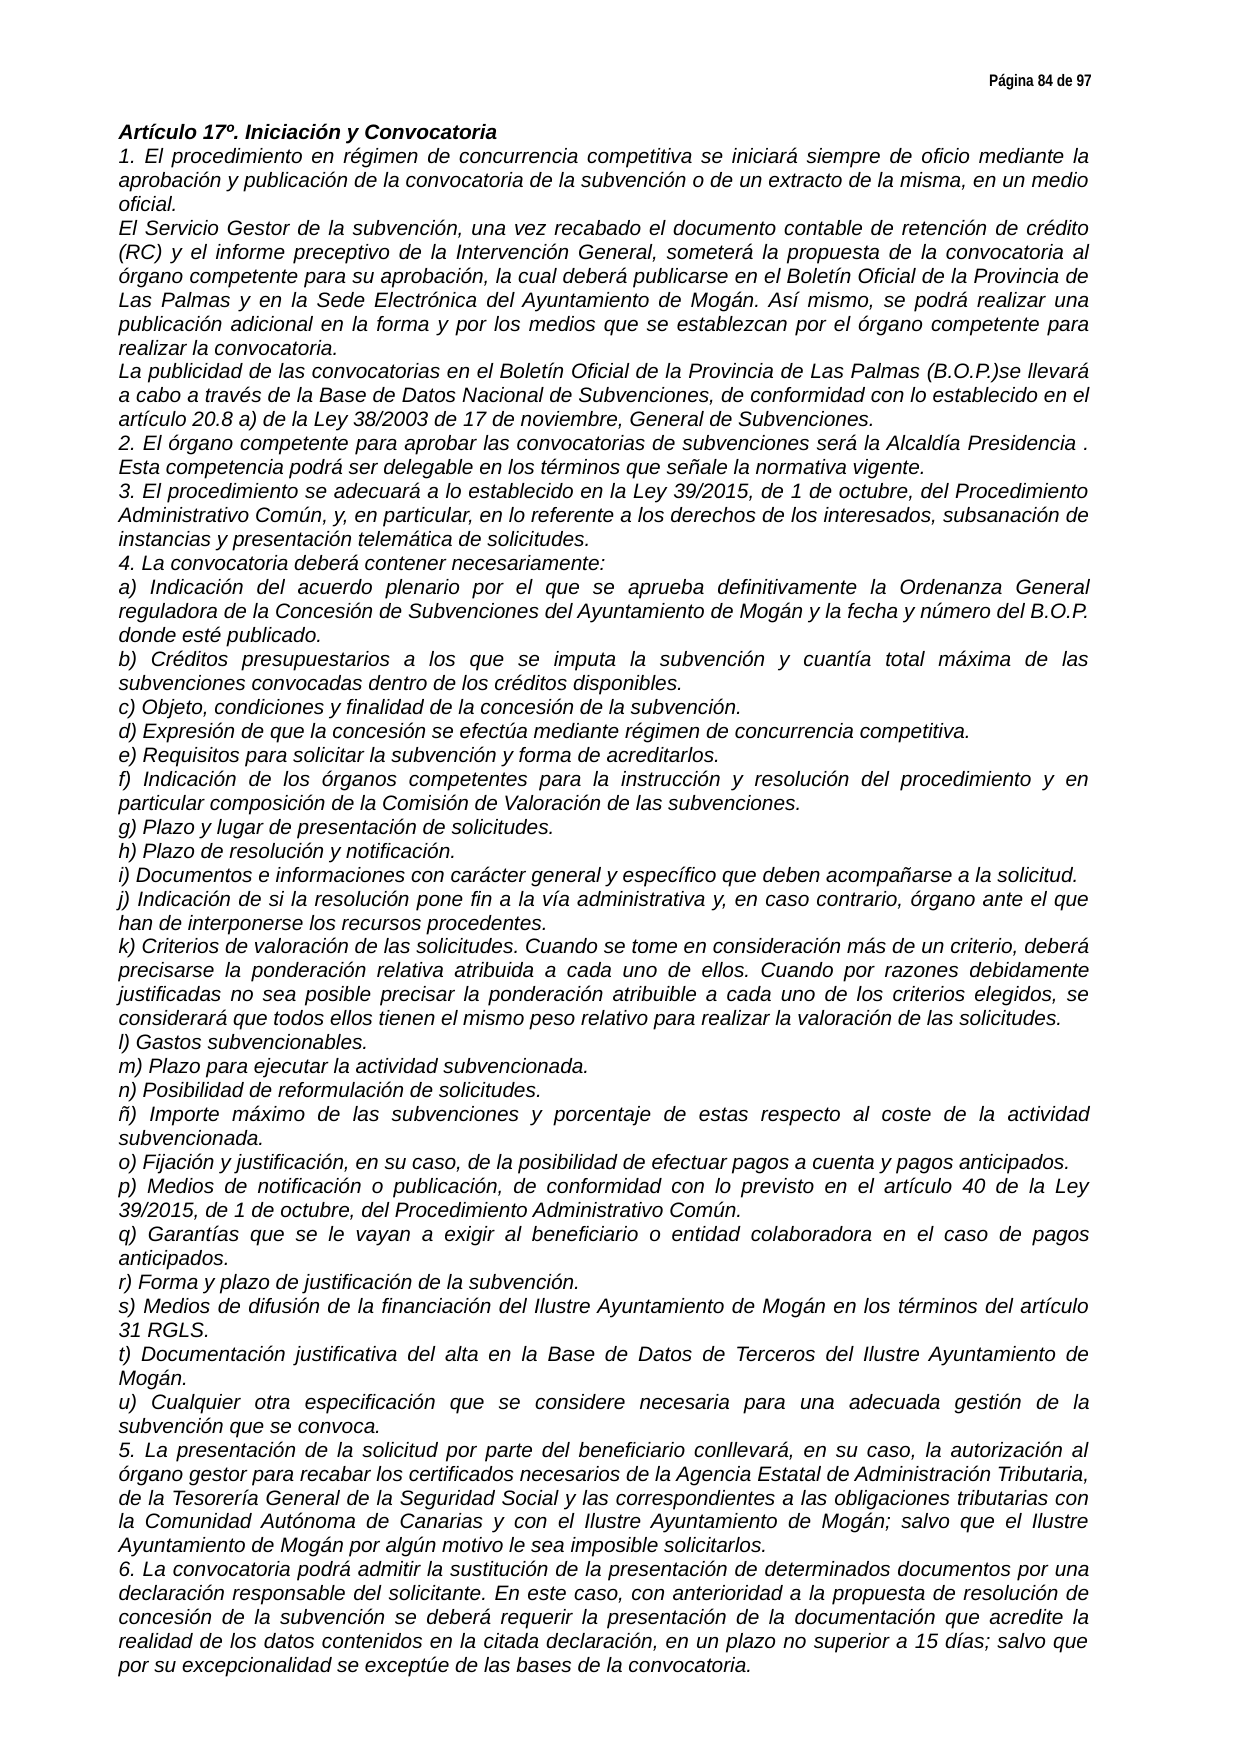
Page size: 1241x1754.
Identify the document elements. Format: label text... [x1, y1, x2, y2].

text j) Indicación de si la resolución pone fin a la vía administrativa y, en caso contrario, órgano ante el que han de interponerse los recursos procedentes. [118, 886, 1092, 934]
text 6. La convocatoria podrá admitir la sustitución de la presentación de determinados documentos por una declaración responsable del solicitante. En este caso, con anterioridad a la propuesta de resolución de concesión de la subvención se deberá requerir la presentación de la documentación que acredite la realidad de los datos contenidos en la citada declaración, en un plazo no superior a 15 días; salvo que por su excepcionalidad se exceptúe de las bases de la convocatoria. [118, 1557, 1092, 1677]
text 2. El órgano competente para aprobar las convocatorias de subvenciones será la Alcaldía Presidencia . Esta competencia podrá ser delegable en los términos que señale la normativa vigente. [118, 431, 1092, 479]
text t) Documentación justificativa del alta en la Base de Datos de Terceros del Ilustre Ayuntamiento de Mogán. [118, 1342, 1092, 1389]
text 4. La convocatoria deberá contener necesariamente: [118, 551, 1092, 575]
text o) Fijación y justificación, en su caso, de la posibilidad de efectuar pagos a cuenta y pagos anticipados. [118, 1150, 1092, 1174]
text f) Indicación de los órganos competentes para la instrucción y resolución del procedimiento y en particular composición de la Comisión de Valoración de las subvenciones. [118, 767, 1092, 814]
text p) Medios de notificación o publicación, de conformidad con lo previsto en el artículo 40 de la Ley 39/2015, de 1 de octubre, del Procedimiento Administrativo Común. [118, 1174, 1092, 1222]
text c) Objeto, condiciones y finalidad de la concesión de la subvención. [118, 695, 1092, 719]
text a) Indicación del acuerdo plenario por el que se aprueba definitivamente la Ordenanza General reguladora de la Concesión de Subvenciones del Ayuntamiento de Mogán y la fecha y número del B.O.P. donde esté publicado. [118, 575, 1092, 647]
text l) Gastos subvencionables. [118, 1030, 1092, 1054]
text La publicidad de las convocatorias en el Boletín Oficial de la Provincia de Las Palmas (B.O.P.)se llevará a cabo a través de la Base de Datos Nacional de Subvenciones, de conformidad con lo establecido en el artículo 20.8 a) de la Ley 38/2003 de 17 de noviembre, General de Subvenciones. [118, 359, 1092, 431]
text d) Expresión de que la concesión se efectúa mediante régimen de concurrencia competitiva. [118, 719, 1092, 743]
text ñ) Importe máximo de las subvenciones y porcentaje de estas respecto al coste de la actividad subvencionada. [118, 1102, 1092, 1150]
text Artículo 17º. Iniciación y Convocatoria [118, 120, 1092, 144]
text e) Requisitos para solicitar la subvención y forma de acreditarlos. [118, 743, 1092, 767]
text g) Plazo y lugar de presentación de solicitudes. [118, 814, 1092, 838]
text 5. La presentación de la solicitud por parte del beneficiario conllevará, en su caso, la autorización al órgano gestor para recabar los certificados necesarios de la Agencia Estatal de Administración Tributaria, de la Tesorería General de la Seguridad Social y las correspondientes a las obligaciones tributarias con la Comunidad Autónoma de Canarias y con el Ilustre Ayuntamiento de Mogán; salvo que el Ilustre Ayuntamiento de Mogán por algún motivo le sea imposible solicitarlos. [118, 1437, 1092, 1557]
text 1. El procedimiento en régimen de concurrencia competitiva se iniciará siempre de oficio mediante la aprobación y publicación de la convocatoria de la subvención o de un extracto de la misma, en un medio oficial. [118, 144, 1092, 216]
text m) Plazo para ejecutar la actividad subvencionada. [118, 1054, 1092, 1078]
text El Servicio Gestor de la subvención, una vez recabado el documento contable de retención de crédito (RC) y el informe preceptivo de la Intervención General, someterá la propuesta de la convocatoria al órgano competente para su aprobación, la cual deberá publicarse en el Boletín Oficial de la Provincia de Las Palmas y en la Sede Electrónica del Ayuntamiento de Mogán. Así mismo, se podrá realizar una publicación adicional en la forma y por los medios que se establezcan por el órgano competente para realizar la convocatoria. [118, 216, 1092, 359]
text q) Garantías que se le vayan a exigir al beneficiario o entidad colaboradora en el caso de pagos anticipados. [118, 1222, 1092, 1270]
text n) Posibilidad de reformulación de solicitudes. [118, 1078, 1092, 1102]
text r) Forma y plazo de justificación de la subvención. [118, 1270, 1092, 1294]
text h) Plazo de resolución y notificación. [118, 838, 1092, 862]
text u) Cualquier otra especificación que se considere necesaria para una adecuada gestión de la subvención que se convoca. [118, 1389, 1092, 1437]
text i) Documentos e informaciones con carácter general y específico que deben acompañarse a la solicitud. [118, 862, 1092, 886]
text b) Créditos presupuestarios a los que se imputa la subvención y cuantía total máxima de las subvenciones convocadas dentro de los créditos disponibles. [118, 647, 1092, 695]
text 3. El procedimiento se adecuará a lo establecido en la Ley 39/2015, de 1 de octubre, del Procedimiento Administrativo Común, y, en particular, en lo referente a los derechos de los interesados, subsanación de instancias y presentación telemática de solicitudes. [118, 479, 1092, 551]
text k) Criterios de valoración de las solicitudes. Cuando se tome en consideración más de un criterio, deberá precisarse la ponderación relativa atribuida a cada uno de ellos. Cuando por razones debidamente justificadas no sea posible precisar la ponderación atribuible a cada uno de los criterios elegidos, se considerará que todos ellos tienen el mismo peso relativo para realizar la valoración de las solicitudes. [118, 934, 1092, 1030]
text s) Medios de difusión de la financiación del Ilustre Ayuntamiento de Mogán en los términos del artículo 31 RGLS. [118, 1294, 1092, 1342]
